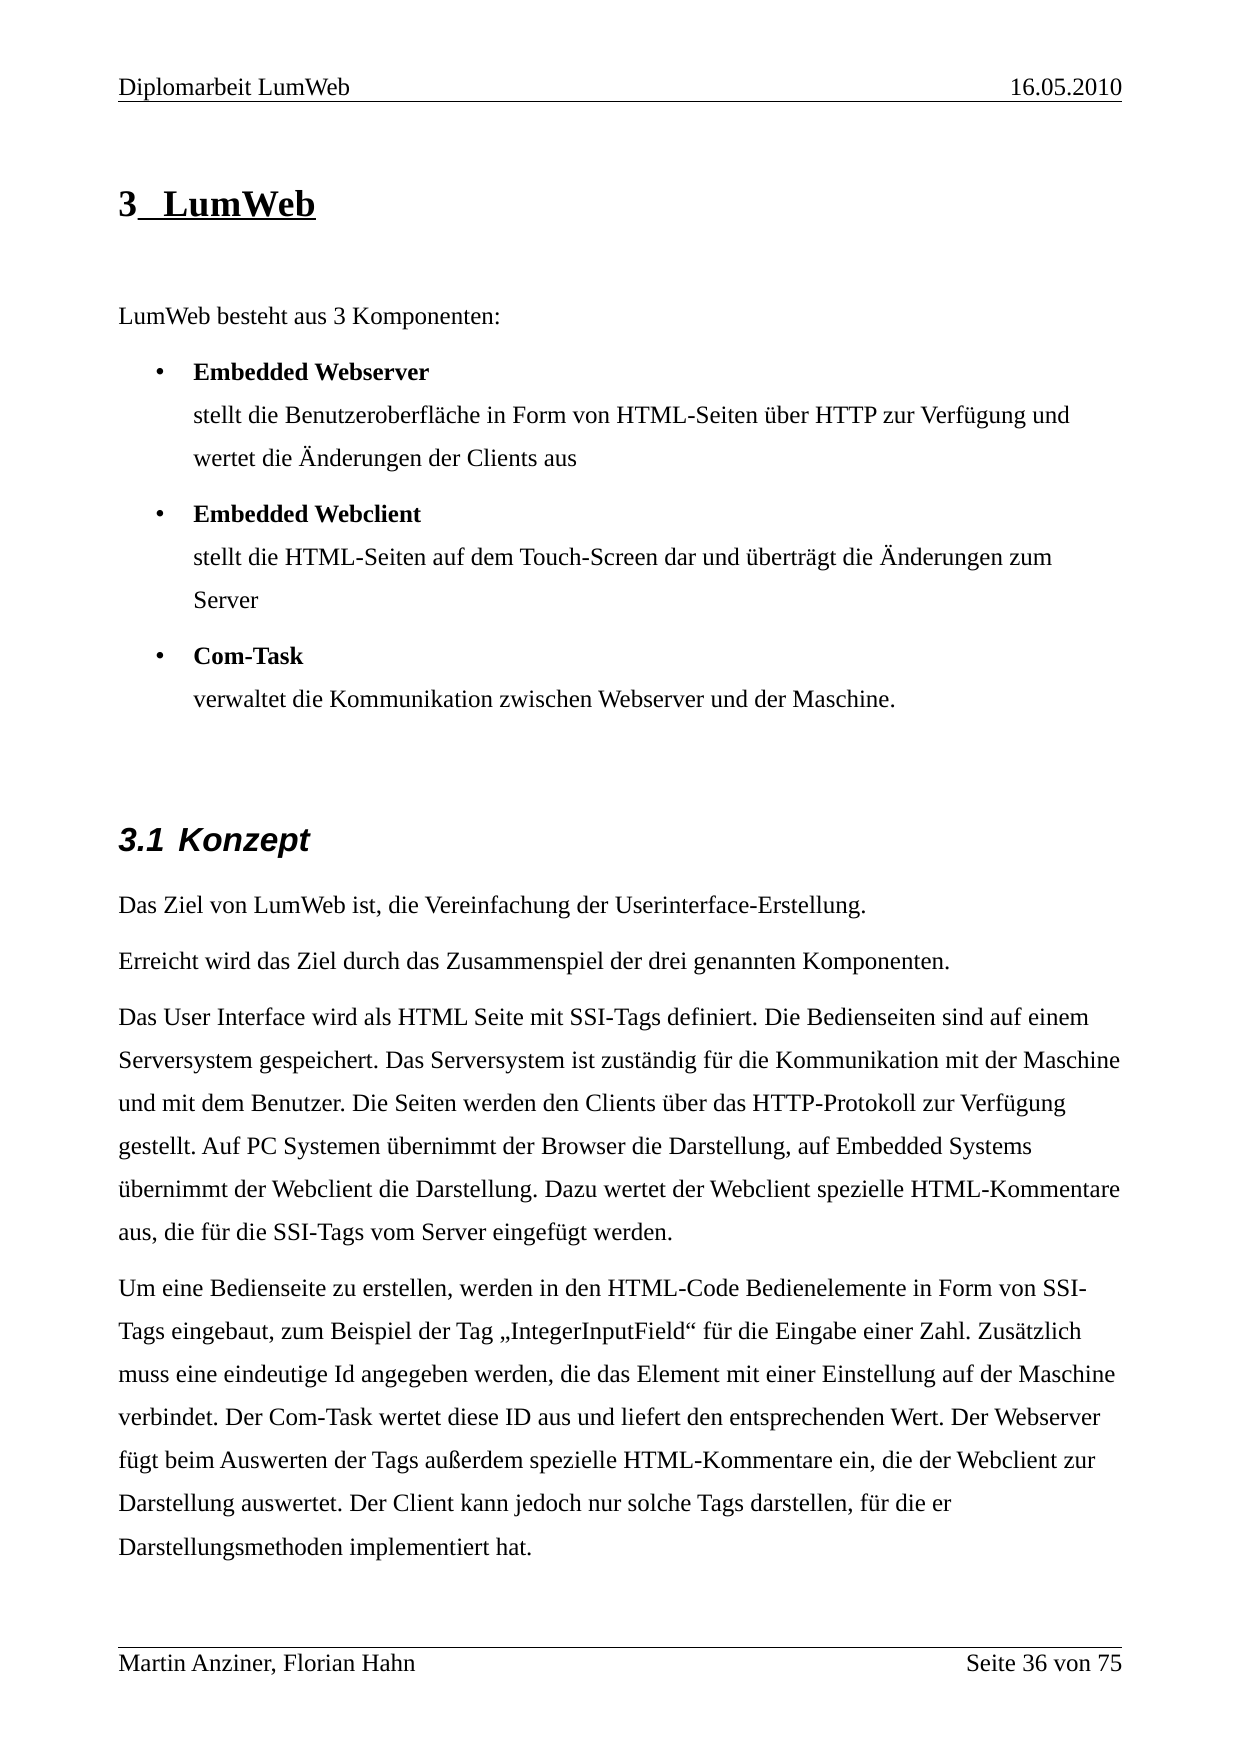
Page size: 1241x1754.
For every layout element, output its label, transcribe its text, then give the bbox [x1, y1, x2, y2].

subtitle LumWeb [118, 181, 1122, 224]
text Erreicht wird das Ziel durch das Zusammenspiel der drei genannten Komponenten. [118, 946, 1122, 975]
text Um eine Bedienseite zu erstellen, werden in den HTML-Code Bedienelemente in Form von SSI-Tags eingebaut, zum Beispiel der Tag „IntegerInputField“ für die Eingabe einer Zahl. Zusätzlich muss eine eindeutige Id angegeben werden, die das Element mit einer Einstellung auf der Maschine verbindet. Der Com-Task wertet diese ID aus und liefert den entsprechenden Wert. Der Webserver fügt beim Auswerten der Tags außerdem spezielle HTML-Kommentare ein, die der Webclient zur Darstellung auswertet. Der Client kann jedoch nur solche Tags darstellen, für die er Darstellungsmethoden implementiert hat. [118, 1273, 1122, 1560]
text Das Ziel von LumWeb ist, die Vereinfachung der Userinterface-Erstellung. [118, 890, 1122, 919]
list Embedded Webserver stellt die Benutzeroberfläche in Form von HTML-Seiten über HTTP zur Verfügung und wertet die Änderungen der Clients aus [156, 357, 1122, 472]
subtitle Konzept [118, 820, 1122, 859]
text LumWeb besteht aus 3 Komponenten: [118, 301, 1122, 330]
list Embedded Webclient stellt die HTML-Seiten auf dem Touch-Screen dar und überträgt die Änderungen zum Server [156, 499, 1122, 614]
text Das User Interface wird als HTML Seite mit SSI-Tags definiert. Die Bedienseiten sind auf einem Serversystem gespeichert. Das Serversystem ist zuständig für die Kommunikation mit der Maschine und mit dem Benutzer. Die Seiten werden den Clients über das HTTP-Protokoll zur Verfügung gestellt. Auf PC Systemen übernimmt der Browser die Darstellung, auf Embedded Systems übernimmt der Webclient die Darstellung. Dazu wertet der Webclient spezielle HTML-Kommentare aus, die für die SSI-Tags vom Server eingefügt werden. [118, 1002, 1122, 1246]
list Com-Task verwaltet die Kommunikation zwischen Webserver und der Maschine. [156, 641, 1122, 713]
